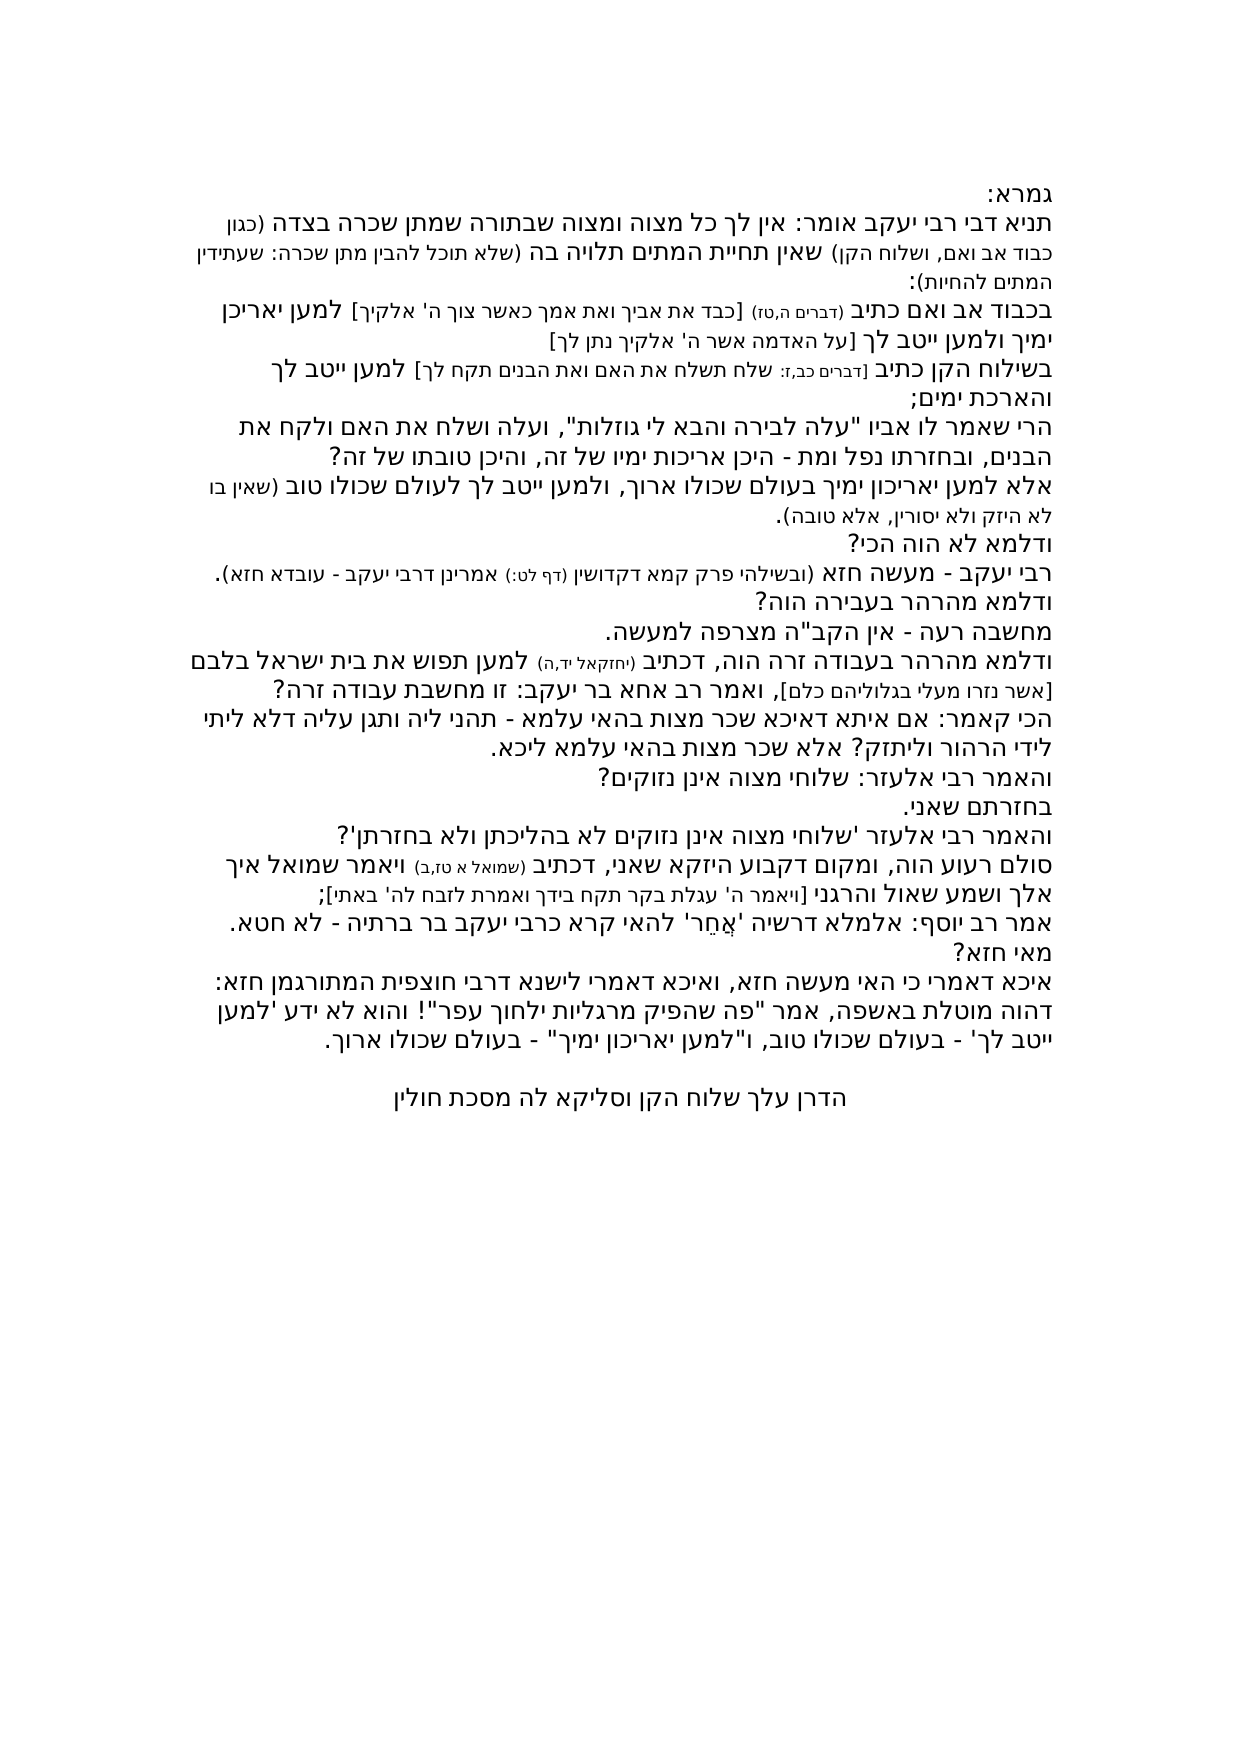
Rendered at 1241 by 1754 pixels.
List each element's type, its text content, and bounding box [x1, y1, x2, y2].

text מאי חזא? [187, 938, 1053, 967]
text ודלמא לא הוה הכי? [187, 529, 1053, 558]
text והאמר רבי אלעזר: שלוחי מצוה אינן נזוקים? [187, 763, 1053, 792]
text אלא למען יאריכון ימיך בעולם שכולו ארוך, ולמען ייטב לך לעולם שכולו טוב (שאין בו לא היזק ולא יסורין, אלא טובה). [187, 471, 1053, 529]
text גמרא: [187, 179, 1053, 208]
text הדרן עלך שלוח הקן וסליקא לה מסכת חולין [187, 1083, 1053, 1113]
text והאמר רבי אלעזר 'שלוחי מצוה אינן נזוקים לא בהליכתן ולא בחזרתן'? [187, 821, 1053, 850]
text ודלמא מהרהר בעבירה הוה? [187, 587, 1053, 617]
text אמר רב יוסף: אלמלא דרשיה 'אֲחֵר' להאי קרא כרבי יעקב בר ברתיה - לא חטא. [187, 909, 1053, 938]
text איכא דאמרי כי האי מעשה חזא, ואיכא דאמרי לישנא דרבי חוצפית המתורגמן חזא: דהוה מוטלת באשפה, אמר "פה שהפיק מרגליות ילחוך עפר"! והוא לא ידע 'למען ייטב לך' - בעולם שכולו טוב, ו"למען יאריכון ימיך" - בעולם שכולו ארוך. [187, 967, 1053, 1055]
text בכבוד אב ואם כתיב (דברים ה,טז) [כבד את אביך ואת אמך כאשר צוך ה' אלקיך] למען יאריכן ימיך ולמען ייטב לך [על האדמה אשר ה' אלקיך נתן לך] [187, 296, 1053, 354]
text תניא דבי רבי יעקב אומר: אין לך כל מצוה ומצוה שבתורה שמתן שכרה בצדה (כגון כבוד אב ואם, ושלוח הקן) שאין תחיית המתים תלויה בה (שלא תוכל להבין מתן שכרה: שעתידין המתים להחיות): [187, 208, 1053, 296]
text בחזרתם שאני. [187, 792, 1053, 821]
text מחשבה רעה - אין הקב"ה מצרפה למעשה. [187, 617, 1053, 646]
text הרי שאמר לו אביו "עלה לבירה והבא לי גוזלות", ועלה ושלח את האם ולקח את הבנים, ובחזרתו נפל ומת - היכן אריכות ימיו של זה, והיכן טובתו של זה? [187, 412, 1053, 471]
text הכי קאמר: אם איתא דאיכא שכר מצות בהאי עלמא - תהני ליה ותגן עליה דלא ליתי לידי הרהור וליתזק? אלא שכר מצות בהאי עלמא ליכא. [187, 704, 1053, 763]
text רבי יעקב - מעשה חזא (ובשילהי פרק קמא דקדושין (דף לט:) אמרינן דרבי יעקב - עובדא חזא). [187, 558, 1053, 587]
text סולם רעוע הוה, ומקום דקבוע היזקא שאני, דכתיב (שמואל א טז,ב) ויאמר שמואל איך אלך ושמע שאול והרגני [ויאמר ה' עגלת בקר תקח בידך ואמרת לזבח לה' באתי]; [187, 850, 1053, 909]
text ודלמא מהרהר בעבודה זרה הוה, דכתיב (יחזקאל יד,ה) למען תפוש את בית ישראל בלבם [אשר נזרו מעלי בגלוליהם כלם], ואמר רב אחא בר יעקב: זו מחשבת עבודה זרה? [187, 646, 1053, 704]
text בשילוח הקן כתיב [דברים כב,ז: שלח תשלח את האם ואת הבנים תקח לך] למען ייטב לך והארכת ימים; [187, 354, 1053, 412]
